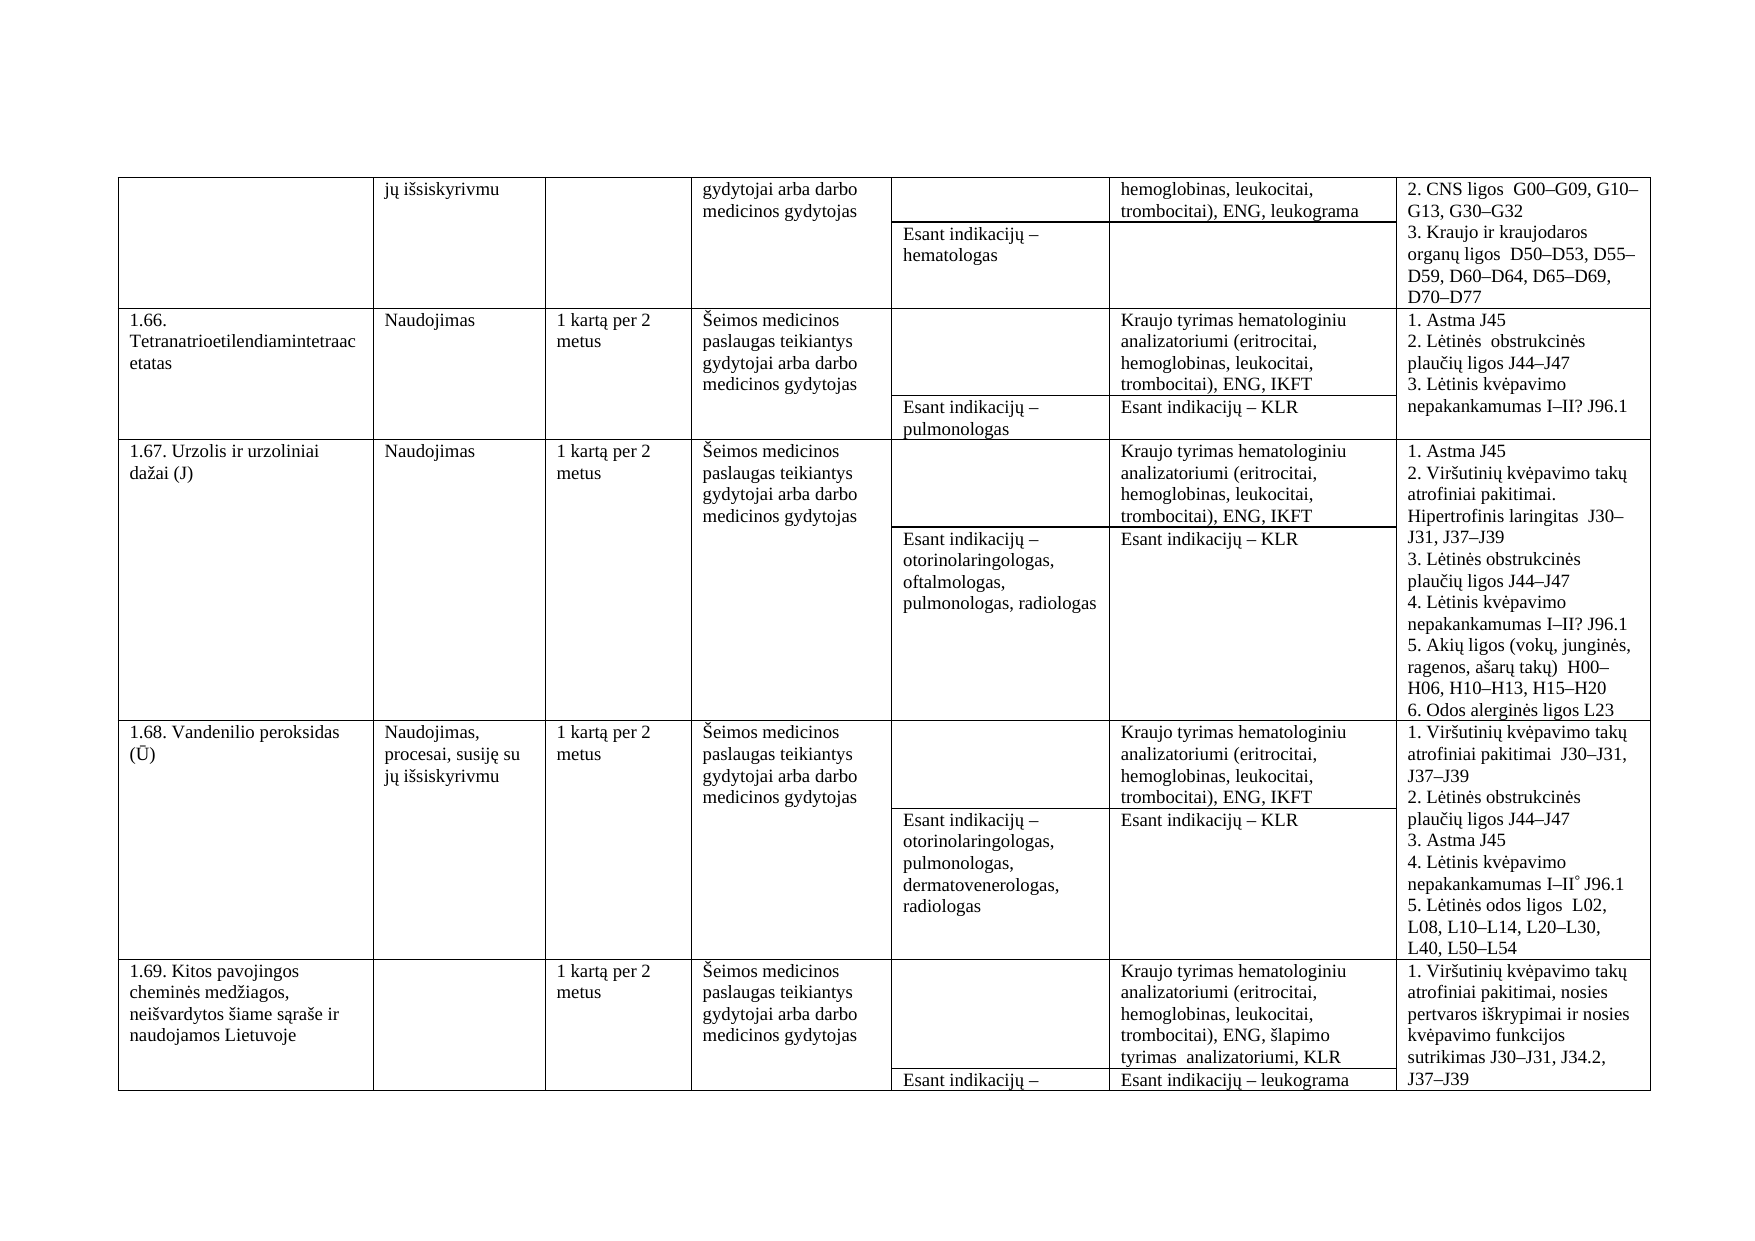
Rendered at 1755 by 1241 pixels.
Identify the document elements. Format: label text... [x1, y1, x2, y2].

table_cell Kraujo tyrimas hematologiniu analizatoriumi (eritrocitai, hemoglobinas, leukocitai, trombocitai), ENG, IKFT [1110, 440, 1396, 526]
table_cell [892, 721, 1109, 808]
table_cell 1. Viršutinių kvėpavimo takų atrofiniai pakitimai, nosies pertvaros iškrypimai ir nosies kvėpavimo funkcijos sutrikimas J30–J31, J34.2, J37–J39 [1397, 960, 1650, 1090]
table_cell 1.69. Kitos pavojingos cheminės medžiagos, neišvardytos šiame sąraše ir naudojamos Lietuvoje [119, 960, 373, 1090]
table_cell 1 kartą per 2 metus [546, 440, 691, 720]
table_cell Šeimos medicinos paslaugas teikiantys gydytojai arba darbo medicinos gydytojas [692, 440, 891, 720]
table_cell 1.67. Urzolis ir urzoliniai dažai (J) [119, 440, 373, 720]
table_cell Esant indikacijų – KLR [1110, 396, 1396, 439]
table_cell Kraujo tyrimas hematologiniu analizatoriumi (eritrocitai, hemoglobinas, leukocitai, trombocitai), ENG, IKFT [1110, 721, 1396, 808]
table_cell 1. Viršutinių kvėpavimo takų atrofiniai pakitimai J30–J31, J37–J39 2. Lėtinės obstrukcinės plaučių ligos J44–J47 3. Astma J45 4. Lėtinis kvėpavimo nepakankamumas I–II J96.1 5. Lėtinės odos ligos L02, L08, L10–L14, L20–L30, L40, L50–L54 [1397, 721, 1650, 959]
table_cell [892, 440, 1109, 526]
table_cell Kraujo tyrimas hematologiniu analizatoriumi (eritrocitai, hemoglobinas, leukocitai, trombocitai), ENG, šlapimo tyrimas analizatoriumi, KLR [1110, 960, 1396, 1067]
table_cell Šeimos medicinos paslaugas teikiantys gydytojai arba darbo medicinos gydytojas [692, 309, 891, 439]
table_cell Esant indikacijų – KLR [1110, 809, 1396, 959]
table_cell 1 kartą per 2 metus [546, 721, 691, 959]
table_cell Naudojimas [374, 440, 545, 720]
table_cell [892, 960, 1109, 1067]
table_cell 1 kartą per 2 metus [546, 960, 691, 1090]
table_cell jų išsiskyrivmu [374, 178, 545, 308]
table_cell Esant indikacijų –pulmonologas [892, 396, 1109, 439]
table_cell 1. Astma J45 2. Lėtinės obstrukcinės plaučių ligos J44–J47 3. Lėtinis kvėpavimo nepakankamumas I–II? J96.1 [1397, 309, 1650, 439]
table_cell Esant indikacijų –otorinolaringologas, oftalmologas, pulmonologas, radiologas [892, 528, 1109, 720]
table_cell Esant indikacijų – hematologas [892, 223, 1109, 308]
table_cell 1.66. Tetranatrioetilendiamintetraacetatas [119, 309, 373, 439]
table_cell 1 kartą per 2 metus [546, 309, 691, 439]
table_cell [892, 309, 1109, 395]
table_cell [119, 178, 373, 308]
table_cell Kraujo tyrimas hematologiniu analizatoriumi (eritrocitai, hemoglobinas, leukocitai, trombocitai), ENG, IKFT [1110, 309, 1396, 395]
table_cell Esant indikacijų – KLR [1110, 528, 1396, 720]
table_cell 1. Astma J45 2. Viršutinių kvėpavimo takų atrofiniai pakitimai. Hipertrofinis laringitas J30–J31, J37–J39 3. Lėtinės obstrukcinės plaučių ligos J44–J47 4. Lėtinis kvėpavimo nepakankamumas I–II? J96.1 5. Akių ligos (vokų, junginės, ragenos, ašarų takų) H00–H06, H10–H13, H15–H20 6. Odos alerginės ligos L23 [1397, 440, 1650, 720]
table_cell [1110, 223, 1396, 308]
table_cell [546, 178, 691, 308]
table_cell gydytojai arba darbo medicinos gydytojas [692, 178, 891, 308]
table_cell Šeimos medicinos paslaugas teikiantys gydytojai arba darbo medicinos gydytojas [692, 960, 891, 1090]
table_cell Naudojimas, procesai, susiję su jų išsiskyrivmu [374, 721, 545, 959]
table_cell [892, 178, 1109, 221]
table_cell 1.68. Vandenilio peroksidas (Ū) [119, 721, 373, 959]
table_cell Šeimos medicinos paslaugas teikiantys gydytojai arba darbo medicinos gydytojas [692, 721, 891, 959]
table_cell Naudojimas [374, 309, 545, 439]
table_cell Esant indikacijų – leukograma [1110, 1069, 1396, 1090]
table_cell 2. CNS ligos G00–G09, G10–G13, G30–G32 3. Kraujo ir kraujodaros organų ligos D50–D53, D55–D59, D60–D64, D65–D69, D70–D77 [1397, 178, 1650, 308]
table_cell hemoglobinas, leukocitai, trombocitai), ENG, leukograma [1110, 178, 1396, 221]
table_cell [374, 960, 545, 1090]
table_cell Esant indikacijų –otorinolaringologas, pulmonologas, dermatovenerologas, radiologas [892, 809, 1109, 959]
table_cell Esant indikacijų – [892, 1069, 1109, 1090]
